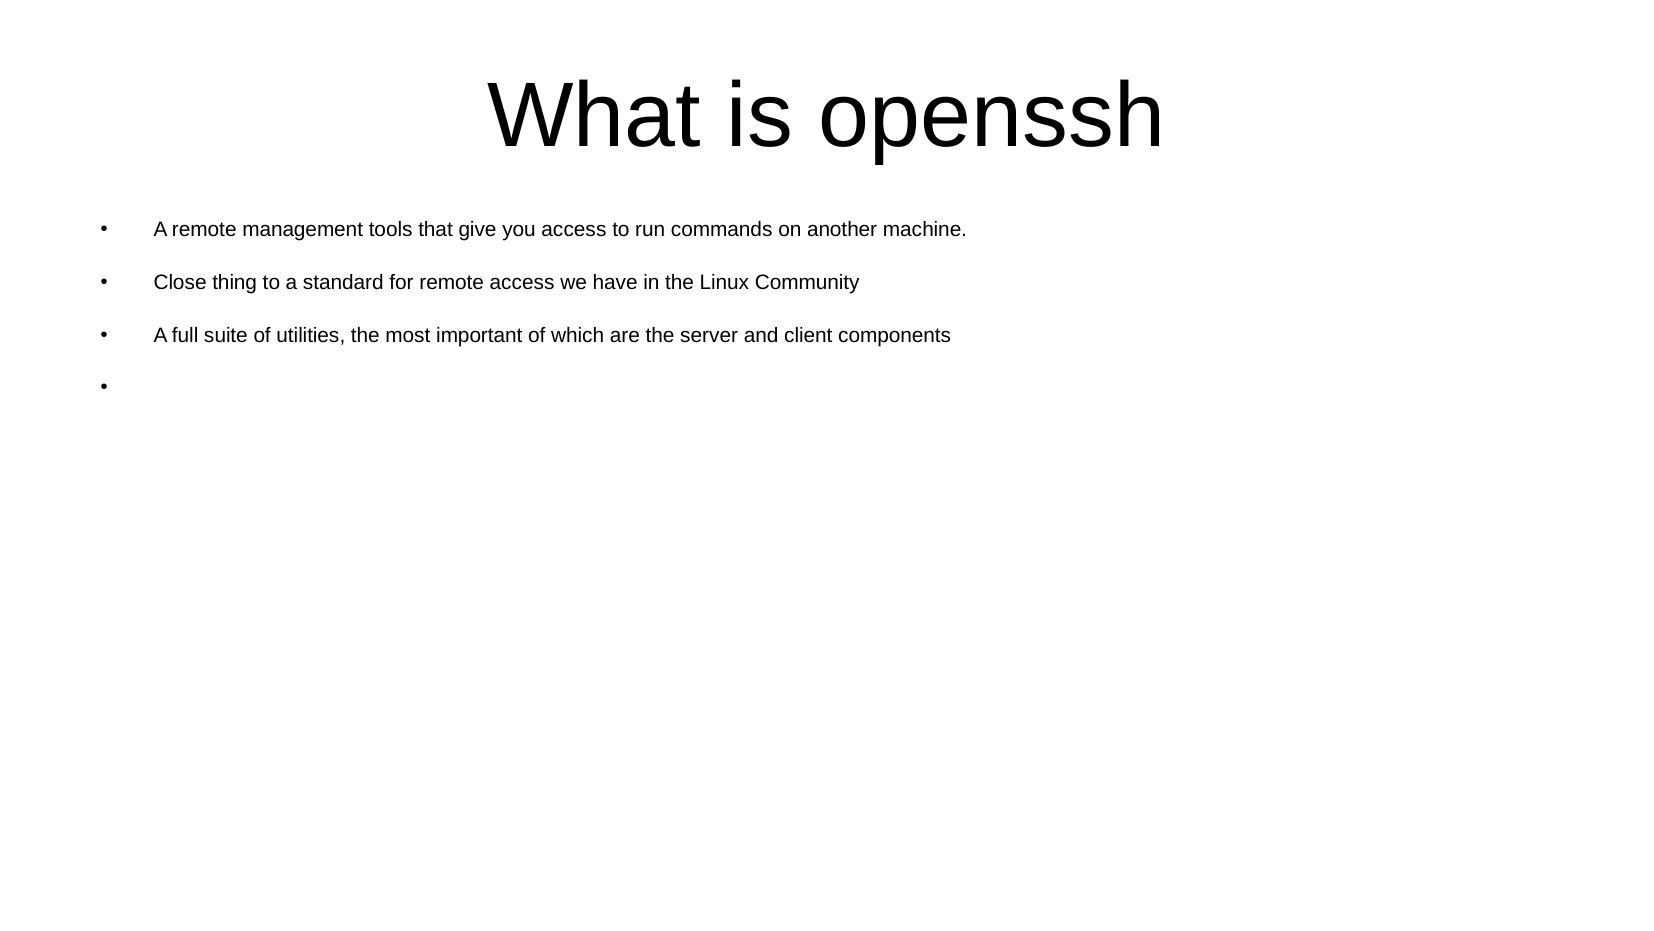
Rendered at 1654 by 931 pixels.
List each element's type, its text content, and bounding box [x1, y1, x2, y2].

list A remote management tools that give you access to run commands on another machine. Close thing to a standard for remote access we have in the Linux Community A full suite of utilities, the most important of which are the server and client components [82, 217, 1636, 916]
title What is openssh [82, 37, 1571, 193]
